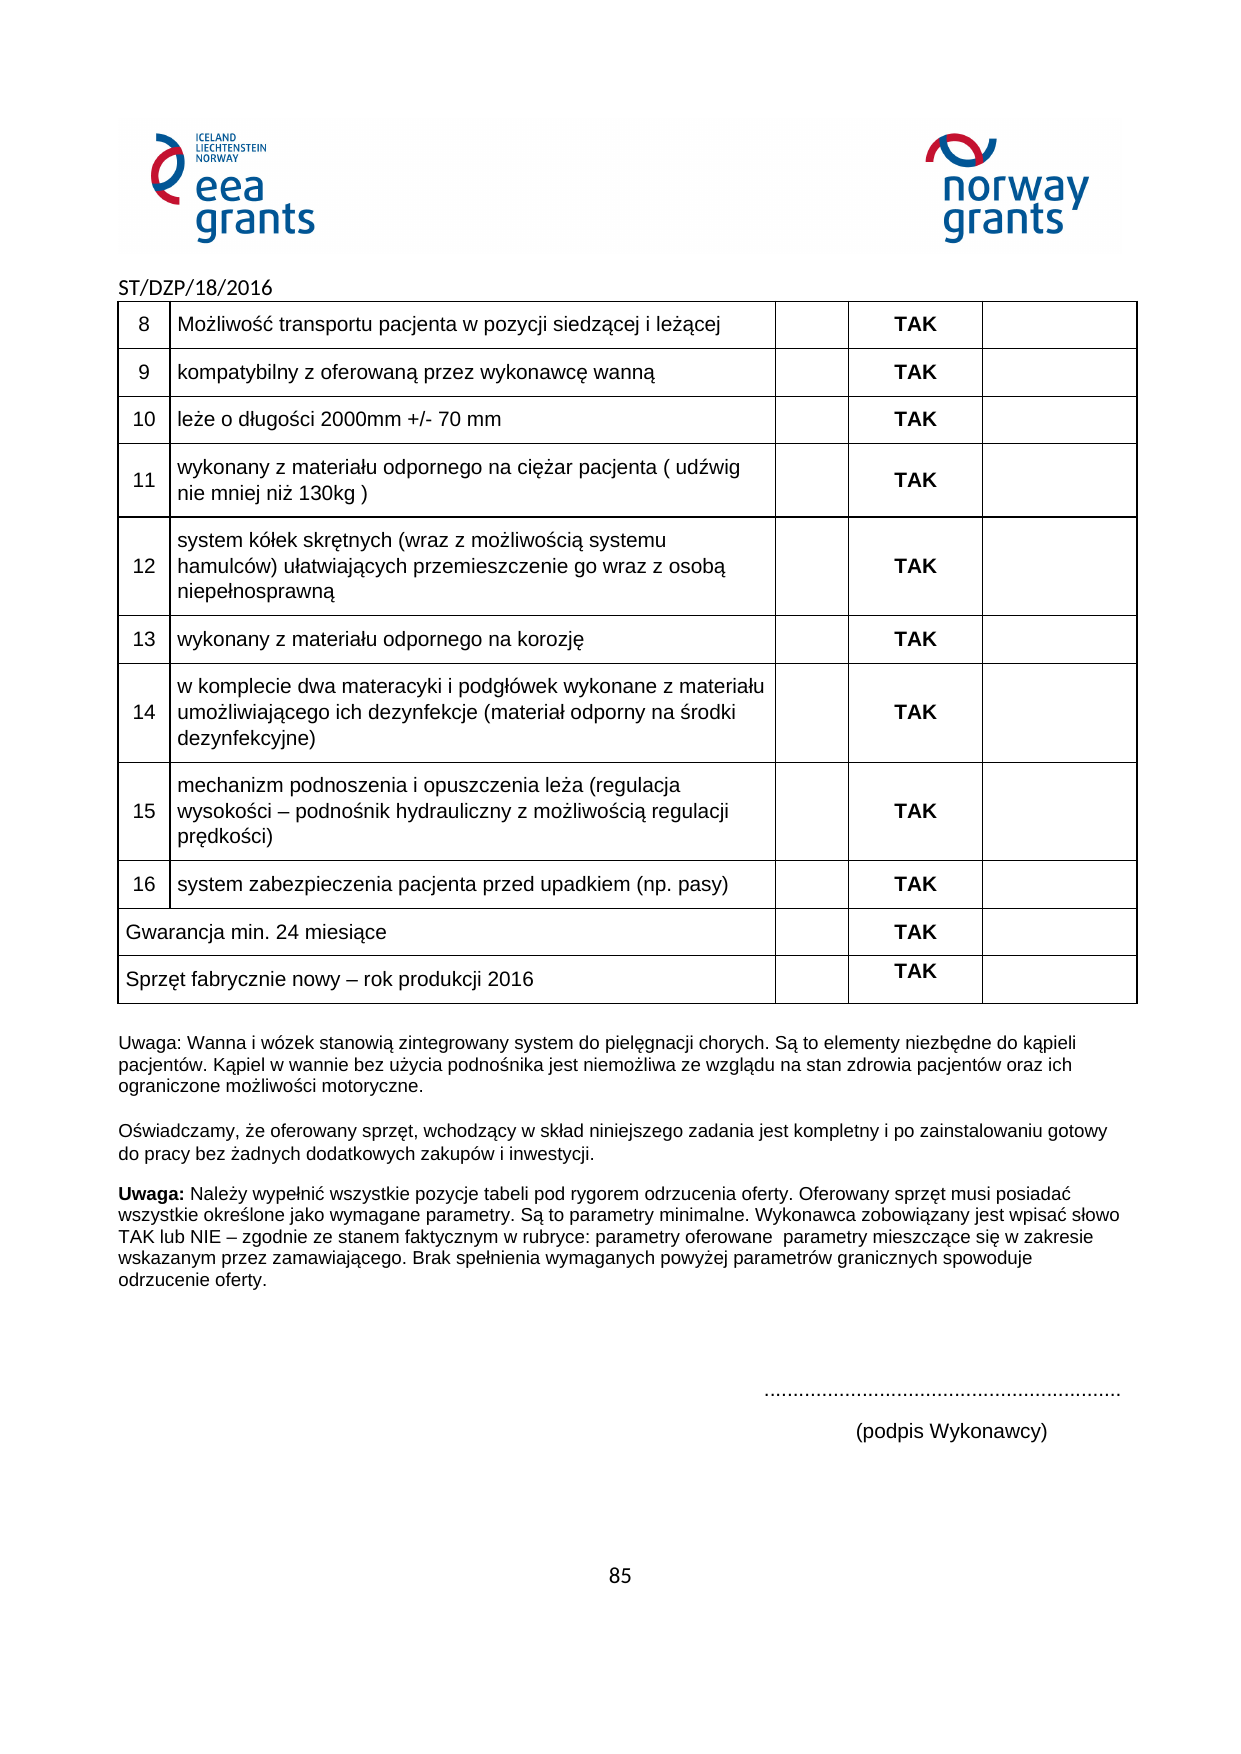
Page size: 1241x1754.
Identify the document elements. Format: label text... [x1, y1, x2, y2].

table_cell TAK [849, 909, 982, 955]
table_cell 14 [119, 664, 169, 762]
table_cell [983, 444, 1136, 516]
table_cell [776, 518, 848, 615]
table_cell wykonany z materiału odpornego na korozję [171, 616, 775, 663]
table_cell [983, 518, 1136, 615]
table_cell [983, 349, 1136, 396]
table_cell 13 [119, 616, 169, 663]
table_cell [983, 763, 1136, 860]
table_cell 11 [119, 444, 169, 516]
table_cell [776, 444, 848, 516]
table_cell 9 [119, 349, 169, 396]
table_cell TAK [849, 444, 982, 516]
table_cell TAK [849, 763, 982, 860]
table_cell Sprzęt fabrycznie nowy – rok produkcji 2016 [119, 956, 775, 1003]
table_cell [983, 616, 1136, 663]
text .............................................................. [156, 1376, 1122, 1400]
table_cell TAK [849, 664, 982, 762]
table_cell TAK [849, 861, 982, 908]
table_cell [776, 664, 848, 762]
text Oświadczamy, że oferowany sprzęt, wchodzący w skład niniejszego zadania jest kompletny i po zainstalowaniu gotowy do pracy bez żadnych dodatkowych zakupów i inwestycji. [118, 1097, 1122, 1164]
table_cell system zabezpieczenia pacjenta przed upadkiem (np. pasy) [171, 861, 775, 908]
table_cell system kółek skrętnych (wraz z możliwością systemu hamulców) ułatwiających przemieszczenie go wraz z osobą niepełnosprawną [171, 518, 775, 615]
table_cell kompatybilny z oferowaną przez wykonawcę wanną [171, 349, 775, 396]
table_cell TAK [849, 956, 982, 1003]
table_cell Możliwość transportu pacjenta w pozycji siedzącej i leżącej [171, 302, 775, 348]
table_cell TAK [849, 397, 982, 443]
table_cell [776, 909, 848, 955]
table_cell 16 [119, 861, 169, 908]
table_cell [776, 861, 848, 908]
text Uwaga: Wanna i wózek stanowią zintegrowany system do pielęgnacji chorych. Są to elementy niezbędne do kąpieli pacjentów. Kąpiel w wannie bez użycia podnośnika jest niemożliwa ze wzglądu na stan zdrowia pacjentów oraz ich ograniczone możliwości motoryczne. [118, 1032, 1122, 1097]
table_cell [776, 302, 848, 348]
table_cell TAK [849, 616, 982, 663]
table_cell [776, 349, 848, 396]
table_cell [776, 763, 848, 860]
table_cell mechanizm podnoszenia i opuszczenia leża (regulacja wysokości – podnośnik hydrauliczny z możliwością regulacji prędkości) [171, 763, 775, 860]
table_cell [983, 302, 1136, 348]
table_cell 8 [119, 302, 169, 348]
text (podpis Wykonawcy) [118, 1419, 1122, 1443]
table_cell [776, 397, 848, 443]
table_cell w komplecie dwa materacyki i podgłówek wykonane z materiału umożliwiającego ich dezynfekcje (materiał odporny na środki dezynfekcyjne) [171, 664, 775, 762]
table_cell 12 [119, 518, 169, 615]
table_cell [983, 956, 1136, 1003]
table_cell 10 [119, 397, 169, 443]
table_cell [983, 664, 1136, 762]
table_cell leże o długości 2000mm +/- 70 mm [171, 397, 775, 443]
table_cell [983, 861, 1136, 908]
table_cell TAK [849, 349, 982, 396]
table_cell TAK [849, 302, 982, 348]
table_cell 15 [119, 763, 169, 860]
table_cell [983, 397, 1136, 443]
table_cell Gwarancja min. 24 miesiące [119, 909, 775, 955]
table_cell wykonany z materiału odpornego na ciężar pacjenta ( udźwig nie mniej niż 130kg ) [171, 444, 775, 516]
table_cell [983, 909, 1136, 955]
table_cell [776, 616, 848, 663]
text Uwaga: Należy wypełnić wszystkie pozycje tabeli pod rygorem odrzucenia oferty. Oferowany sprzęt musi posiadać wszystkie określone jako wymagane parametry. Są to parametry minimalne. Wykonawca zobowiązany jest wpisać słowo TAK lub NIE – zgodnie ze stanem faktycznym w rubryce: parametry oferowane parametry mieszczące się w zakresie wskazanym przez zamawiającego. Brak spełnienia wymaganych powyżej parametrów granicznych spowoduje odrzucenie oferty. [118, 1182, 1122, 1290]
table_cell TAK [849, 518, 982, 615]
table_cell [776, 956, 848, 1003]
